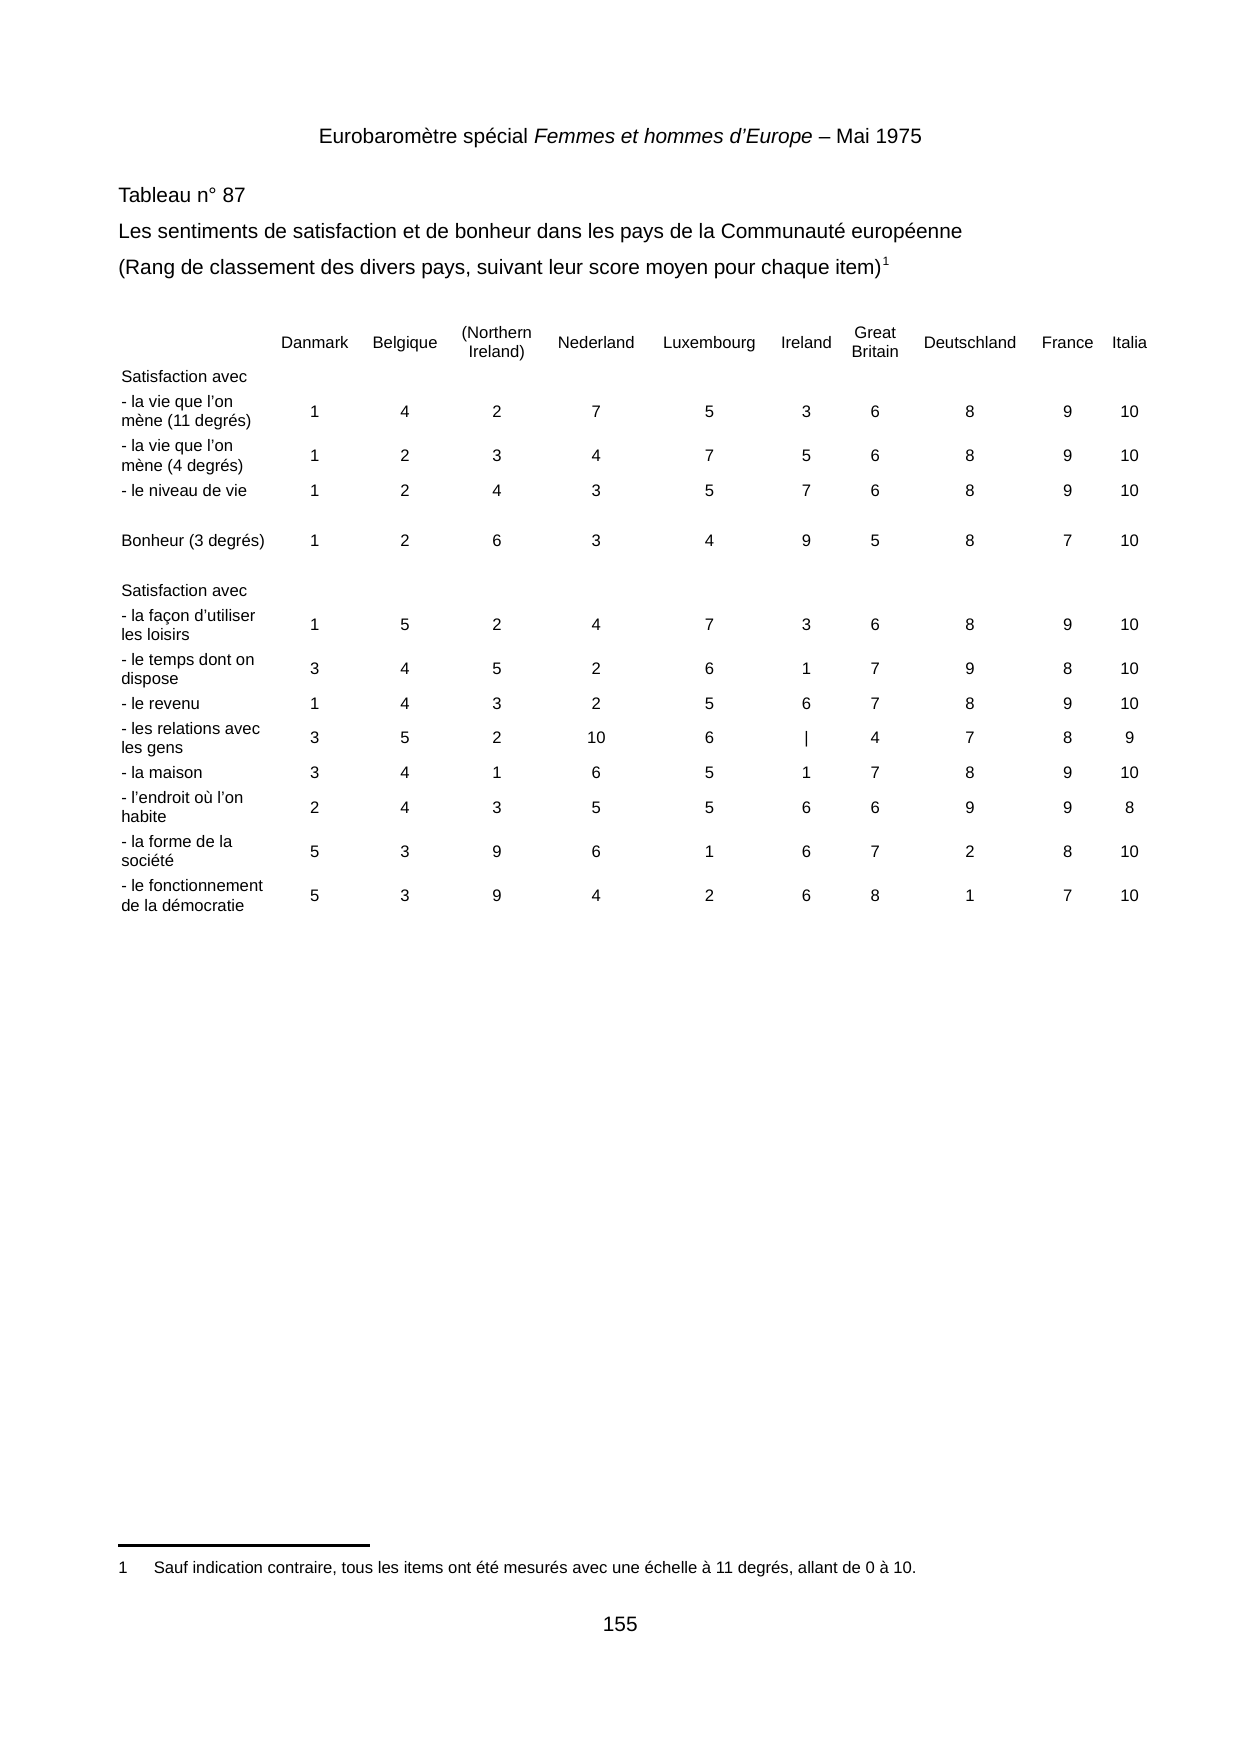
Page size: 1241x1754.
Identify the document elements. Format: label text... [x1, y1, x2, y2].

table_cell [1031, 503, 1104, 527]
table_cell 9 [908, 647, 1031, 691]
table_cell - la façon d’utiliser les loisirs [118, 603, 268, 647]
table_cell [1031, 553, 1104, 577]
table_cell - le revenu [118, 691, 268, 716]
table_cell 8 [842, 873, 908, 917]
table_cell - l’endroit où l’on habite [118, 785, 268, 829]
table_cell [361, 503, 449, 527]
table_cell 8 [908, 389, 1031, 433]
table_cell - la vie que l’on mène (11 degrés) [118, 389, 268, 433]
table_cell 4 [361, 647, 449, 691]
table_cell 2 [449, 603, 544, 647]
table_cell [908, 578, 1031, 602]
table_cell 3 [268, 647, 361, 691]
table_cell 10 [1104, 603, 1155, 647]
table_cell 6 [648, 716, 771, 760]
table_cell [449, 553, 544, 577]
table_cell 10 [1104, 389, 1155, 433]
table_cell 6 [449, 528, 544, 552]
table_cell 3 [361, 873, 449, 917]
table_cell 3 [361, 829, 449, 873]
table_cell [771, 553, 842, 577]
table_cell 4 [449, 478, 544, 502]
table_cell 10 [1104, 478, 1155, 502]
table_cell 9 [908, 785, 1031, 829]
table_cell 6 [842, 603, 908, 647]
table_cell 8 [908, 691, 1031, 716]
table_cell 6 [771, 829, 842, 873]
table_cell [908, 364, 1031, 389]
table_cell [449, 364, 544, 389]
table_cell 5 [268, 873, 361, 917]
table_cell 5 [544, 785, 648, 829]
table_cell 1 [648, 829, 771, 873]
table_cell [361, 553, 449, 577]
table_cell 10 [1104, 873, 1155, 917]
table_cell 3 [449, 433, 544, 477]
table_cell 9 [771, 528, 842, 552]
table_cell 2 [361, 528, 449, 552]
table_cell 4 [842, 716, 908, 760]
table_cell 4 [544, 603, 648, 647]
table_cell 5 [361, 603, 449, 647]
table_cell [1104, 578, 1155, 602]
table_cell 3 [449, 691, 544, 716]
table_cell 6 [842, 478, 908, 502]
table_cell 5 [648, 478, 771, 502]
table_header Italia [1104, 320, 1155, 364]
table_cell 2 [449, 389, 544, 433]
table_cell 7 [842, 829, 908, 873]
table_cell 10 [1104, 528, 1155, 552]
table_cell [544, 553, 648, 577]
table_cell Satisfaction avec [118, 578, 268, 602]
table_cell 5 [648, 389, 771, 433]
table_cell [268, 364, 361, 389]
table_cell [361, 578, 449, 602]
table_cell 4 [361, 760, 449, 785]
table_cell 7 [648, 603, 771, 647]
table_cell 7 [771, 478, 842, 502]
table_cell 2 [361, 478, 449, 502]
table_cell [771, 364, 842, 389]
table_cell 10 [1104, 760, 1155, 785]
table_cell 3 [268, 716, 361, 760]
table_cell - la forme de la société [118, 829, 268, 873]
table_cell [842, 364, 908, 389]
table_cell 6 [544, 829, 648, 873]
table_cell 1 [268, 603, 361, 647]
table_header Belgique [361, 320, 449, 364]
table_cell 1 [268, 691, 361, 716]
table_header Ireland [771, 320, 842, 364]
table_cell | [771, 716, 842, 760]
table_cell [268, 553, 361, 577]
table_cell - la vie que l’on mène (4 degrés) [118, 433, 268, 477]
table_cell - le niveau de vie [118, 478, 268, 502]
table_cell 7 [842, 691, 908, 716]
text Les sentiments de satisfaction et de bonheur dans les pays de la Communauté européenne [118, 219, 1122, 243]
table_cell 8 [908, 603, 1031, 647]
table_cell 9 [1031, 691, 1104, 716]
table_cell 10 [1104, 647, 1155, 691]
table_header Luxembourg [648, 320, 771, 364]
table_cell 7 [1031, 528, 1104, 552]
table_cell 7 [1031, 873, 1104, 917]
table_cell 1 [771, 760, 842, 785]
table_cell [648, 364, 771, 389]
table_cell 7 [908, 716, 1031, 760]
table_cell 1 [268, 478, 361, 502]
table_cell 10 [1104, 829, 1155, 873]
table_cell [118, 553, 268, 577]
table_cell 5 [449, 647, 544, 691]
table_cell [771, 503, 842, 527]
table_cell [648, 578, 771, 602]
table_cell [449, 578, 544, 602]
table_cell [544, 578, 648, 602]
table_cell 9 [1031, 478, 1104, 502]
table_cell 2 [648, 873, 771, 917]
table_cell 7 [842, 760, 908, 785]
table_cell [268, 578, 361, 602]
table_cell 8 [1031, 716, 1104, 760]
table_cell 1 [771, 647, 842, 691]
table_cell - les relations avec les gens [118, 716, 268, 760]
table_cell 2 [544, 647, 648, 691]
table_cell [842, 553, 908, 577]
table_cell 6 [842, 785, 908, 829]
text (Rang de classement des divers pays, suivant leur score moyen pour chaque item) [118, 254, 1122, 278]
table_header Deutschland [908, 320, 1031, 364]
text Tableau n° 87 [118, 183, 1122, 207]
table_header France [1031, 320, 1104, 364]
table_cell - le fonctionnement de la démocratie [118, 873, 268, 917]
table_cell 1 [268, 433, 361, 477]
table_cell Satisfaction avec [118, 364, 268, 389]
table_cell 6 [648, 647, 771, 691]
table_cell 5 [268, 829, 361, 873]
table_cell 4 [361, 691, 449, 716]
table_cell 3 [771, 389, 842, 433]
table_cell 1 [908, 873, 1031, 917]
table_cell 9 [1104, 716, 1155, 760]
table_cell 2 [544, 691, 648, 716]
table_cell 3 [449, 785, 544, 829]
text Sauf indication contraire, tous les items ont été mesurés avec une échelle à 11 degrés, allant de 0 à 10. [118, 1557, 1122, 1577]
table_cell 9 [449, 829, 544, 873]
table_cell 2 [449, 716, 544, 760]
table_cell [449, 503, 544, 527]
table_cell 4 [544, 873, 648, 917]
table_cell 10 [544, 716, 648, 760]
table_cell 8 [908, 433, 1031, 477]
table_cell 10 [1104, 691, 1155, 716]
table_cell 6 [842, 433, 908, 477]
table_cell [544, 503, 648, 527]
table_cell 8 [908, 478, 1031, 502]
table_cell 6 [771, 785, 842, 829]
table_cell 3 [268, 760, 361, 785]
table_cell 3 [771, 603, 842, 647]
table_cell 7 [842, 647, 908, 691]
table_cell 5 [648, 785, 771, 829]
table_header Nederland [544, 320, 648, 364]
table_cell 5 [361, 716, 449, 760]
table_cell 6 [842, 389, 908, 433]
table_cell 9 [1031, 760, 1104, 785]
table_cell 1 [449, 760, 544, 785]
table_cell 4 [361, 785, 449, 829]
table_cell [544, 364, 648, 389]
table_cell 4 [648, 528, 771, 552]
table_cell [118, 503, 268, 527]
table_cell 2 [268, 785, 361, 829]
table_cell [268, 503, 361, 527]
table_cell - la maison [118, 760, 268, 785]
table_cell 6 [771, 873, 842, 917]
table_cell 6 [544, 760, 648, 785]
table_cell [1031, 364, 1104, 389]
table_cell 9 [1031, 433, 1104, 477]
table_cell 1 [268, 528, 361, 552]
table_cell 4 [361, 389, 449, 433]
table_cell [908, 553, 1031, 577]
table_cell [842, 503, 908, 527]
table_cell 1 [268, 389, 361, 433]
table_header [118, 320, 268, 364]
table_cell 7 [544, 389, 648, 433]
table_cell 5 [771, 433, 842, 477]
table_cell 7 [648, 433, 771, 477]
table_cell 3 [544, 528, 648, 552]
table_cell 8 [908, 760, 1031, 785]
table_cell 2 [908, 829, 1031, 873]
table_cell 9 [1031, 785, 1104, 829]
table_cell 8 [1031, 829, 1104, 873]
table_cell [361, 364, 449, 389]
table_cell [648, 503, 771, 527]
table_cell 8 [1031, 647, 1104, 691]
table_cell [771, 578, 842, 602]
table_cell 5 [648, 691, 771, 716]
table_cell [648, 553, 771, 577]
table_cell 4 [544, 433, 648, 477]
table_cell [842, 578, 908, 602]
table_cell [1104, 364, 1155, 389]
table_cell 9 [449, 873, 544, 917]
table_header Great Britain [842, 320, 908, 364]
table_cell 8 [908, 528, 1031, 552]
table_cell 5 [842, 528, 908, 552]
table_cell [1031, 578, 1104, 602]
table_cell [908, 503, 1031, 527]
table_cell - le temps dont on dispose [118, 647, 268, 691]
table_cell Bonheur (3 degrés) [118, 528, 268, 552]
table_cell 2 [361, 433, 449, 477]
table_cell 9 [1031, 603, 1104, 647]
table_header (Northern Ireland) [449, 320, 544, 364]
table_cell [1104, 503, 1155, 527]
table_cell 6 [771, 691, 842, 716]
table_cell [1104, 553, 1155, 577]
table_cell 10 [1104, 433, 1155, 477]
table_cell 3 [544, 478, 648, 502]
table_cell 5 [648, 760, 771, 785]
table_cell 9 [1031, 389, 1104, 433]
table_header Danmark [268, 320, 361, 364]
table_cell 8 [1104, 785, 1155, 829]
